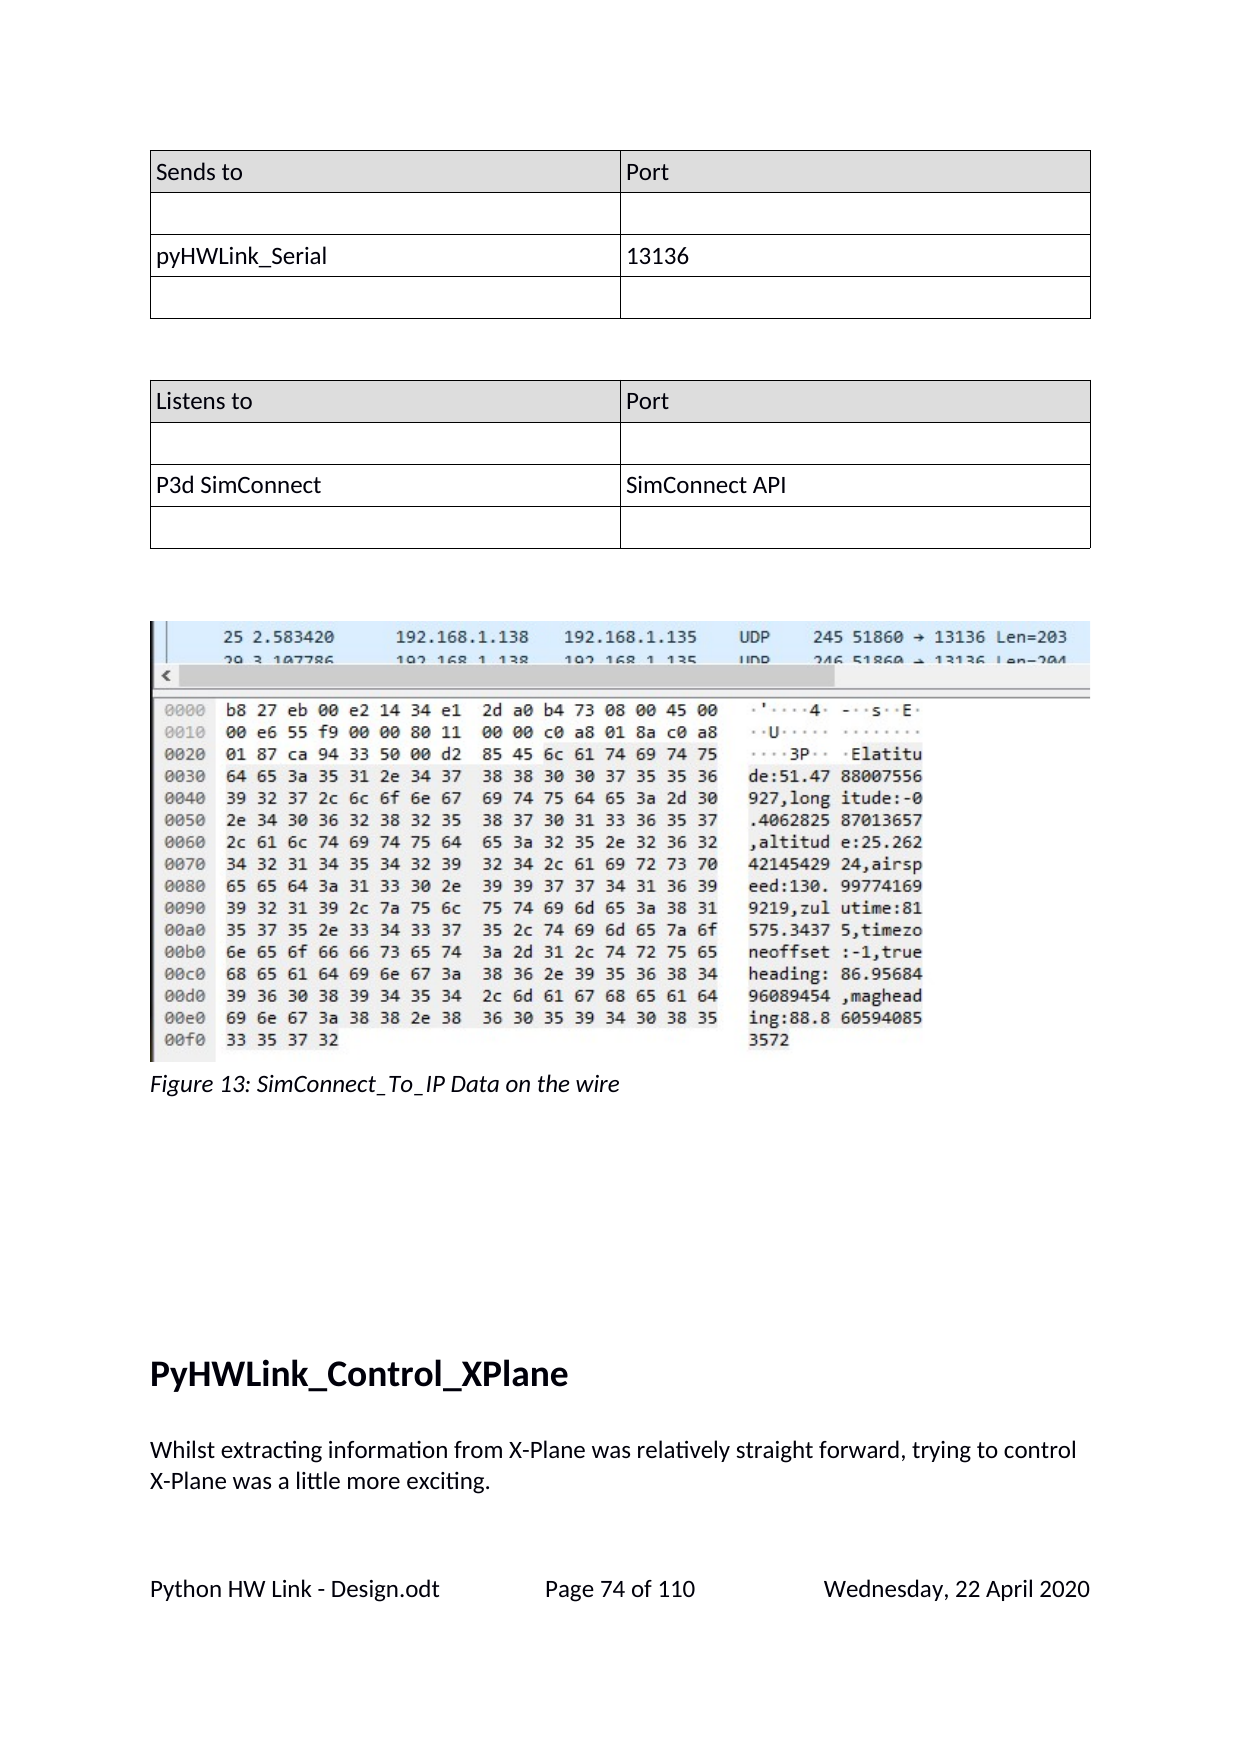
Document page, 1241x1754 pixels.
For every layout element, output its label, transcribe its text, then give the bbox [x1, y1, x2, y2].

table_header Port [621, 151, 1090, 192]
table_cell P3d SimConnect [151, 465, 620, 506]
table_header Port [621, 381, 1090, 422]
table_cell [621, 507, 1090, 548]
table_cell [621, 193, 1090, 234]
table_cell [151, 507, 620, 548]
table_cell [621, 277, 1090, 318]
table_header Listens to [151, 381, 620, 422]
table_cell [151, 193, 620, 234]
table_cell pyHWLink_Serial [151, 235, 620, 276]
table_cell SimConnect API [621, 465, 1090, 506]
subtitle PyHWLink_Control_XPlane [150, 1349, 1090, 1395]
table_cell [151, 277, 620, 318]
table_header Sends to [151, 151, 620, 192]
text Whilst extracting information from X-Plane was relatively straight forward, trying to control X-Plane was a little more exciting. [150, 1434, 1090, 1495]
table_cell [151, 423, 620, 464]
picture [150, 621, 1091, 1062]
table_cell 13136 [621, 235, 1090, 276]
text Figure 13: SimConnect_To_IP Data on the wire [150, 1062, 1090, 1098]
table_cell [621, 423, 1090, 464]
